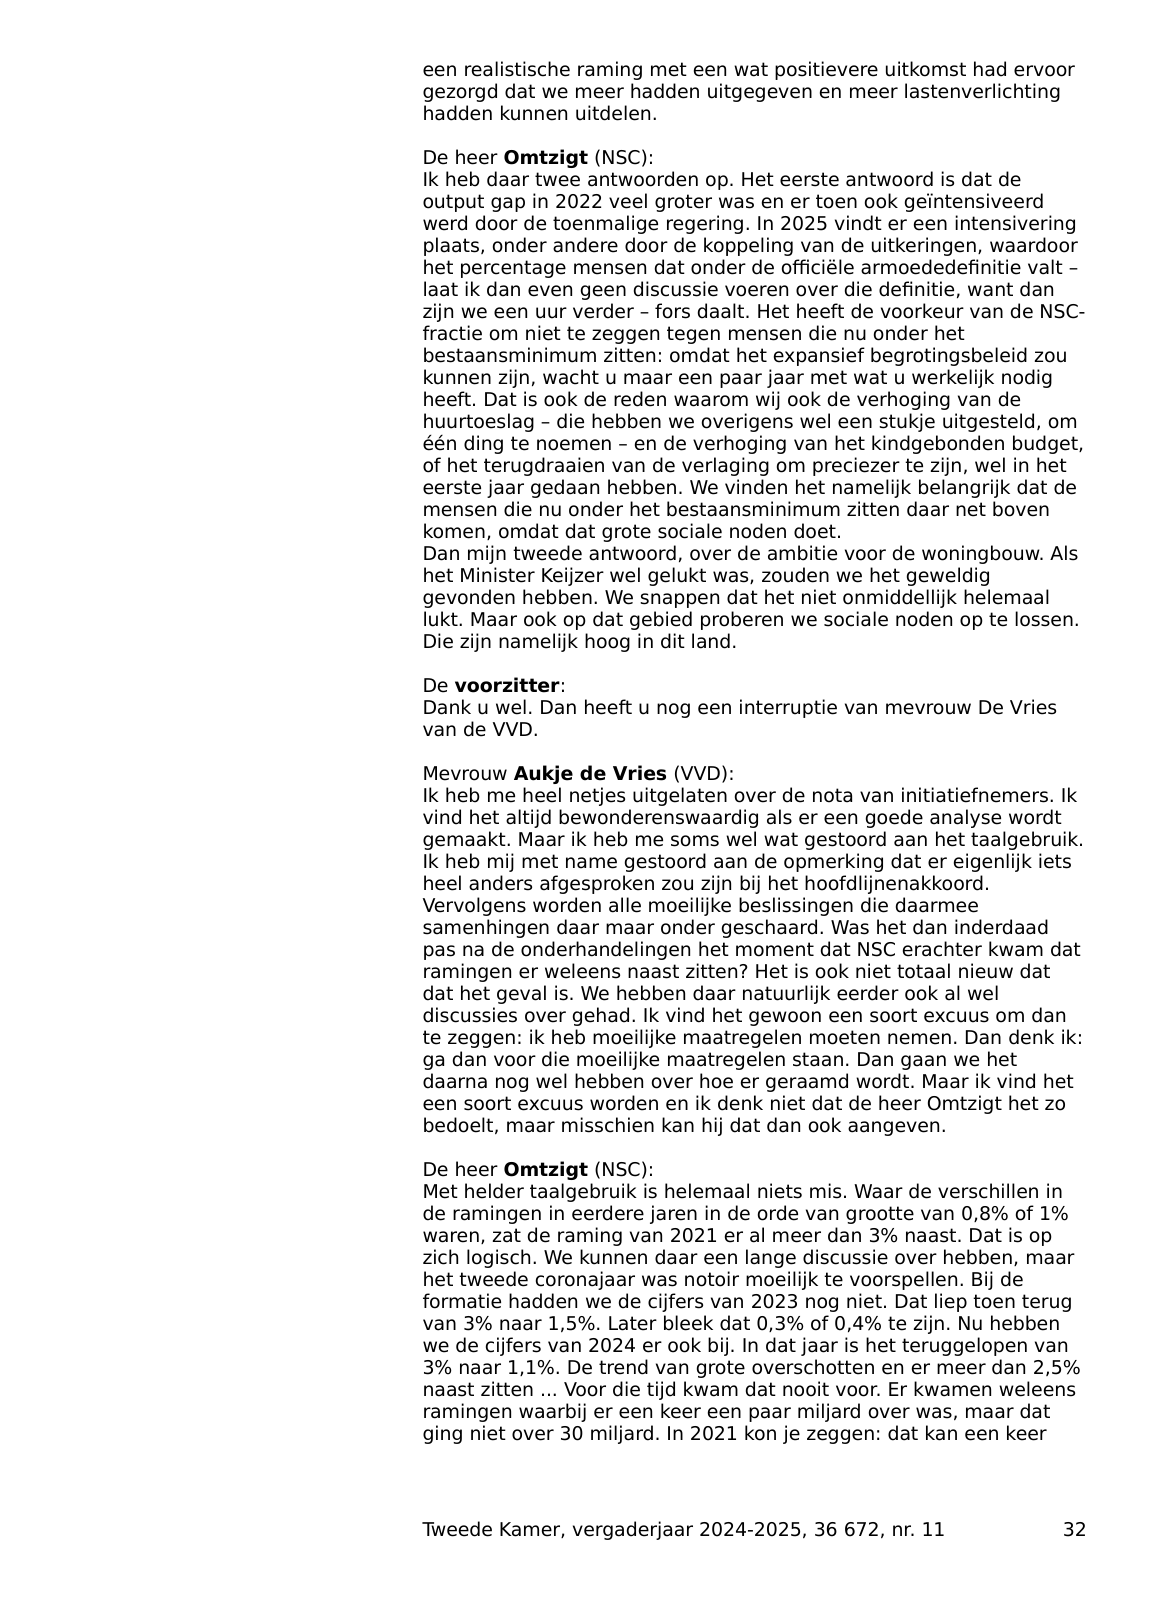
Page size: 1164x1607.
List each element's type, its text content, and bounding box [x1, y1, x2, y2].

text De voorzitter: [422, 675, 1087, 697]
text De heer Omtzigt (NSC): [422, 147, 1087, 169]
text Met helder taalgebruik is helemaal niets mis. Waar de verschillen in de ramingen in eerdere jaren in de orde van grootte van 0,8% of 1% waren, zat de raming van 2021 er al meer dan 3% naast. Dat is op zich logisch. We kunnen daar een lange discussie over hebben, maar het tweede coronajaar was notoir moeilijk te voorspellen. Bij de formatie hadden we de cijfers van 2023 nog niet. Dat liep toen terug van 3% naar 1,5%. Later bleek dat 0,3% of 0,4% te zijn. Nu hebben we de cijfers van 2024 er ook bij. In dat jaar is het teruggelopen van 3% naar 1,1%. De trend van grote overschotten en er meer dan 2,5% naast zitten ... Voor die tijd kwam dat nooit voor. Er kwamen weleens ramingen waarbij er een keer een paar miljard over was, maar dat ging niet over 30 miljard. In 2021 kon je zeggen: dat kan een keer [422, 1181, 1087, 1444]
text Dank u wel. Dan heeft u nog een interruptie van mevrouw De Vries van de VVD. [422, 697, 1087, 741]
text Ik heb daar twee antwoorden op. Het eerste antwoord is dat de output gap in 2022 veel groter was en er toen ook geïntensiveerd werd door de toenmalige regering. In 2025 vindt er een intensivering plaats, onder andere door de koppeling van de uitkeringen, waardoor het percentage mensen dat onder de officiële armoededefinitie valt – laat ik dan even geen discussie voeren over die definitie, want dan zijn we een uur verder – fors daalt. Het heeft de voorkeur van de NSC-fractie om niet te zeggen tegen mensen die nu onder het bestaansminimum zitten: omdat het expansief begrotingsbeleid zou kunnen zijn, wacht u maar een paar jaar met wat u werkelijk nodig heeft. Dat is ook de reden waarom wij ook de verhoging van de huurtoeslag – die hebben we overigens wel een stukje uitgesteld, om één ding te noemen – en de verhoging van het kindgebonden budget, of het terugdraaien van de verlaging om preciezer te zijn, wel in het eerste jaar gedaan hebben. We vinden het namelijk belangrijk dat de mensen die nu onder het bestaansminimum zitten daar net boven komen, omdat dat grote sociale noden doet. [422, 169, 1087, 543]
text Mevrouw Aukje de Vries (VVD): [422, 763, 1087, 785]
text een realistische raming met een wat positievere uitkomst had ervoor gezorgd dat we meer hadden uitgegeven en meer lastenverlichting hadden kunnen uitdelen. [422, 59, 1087, 125]
text De heer Omtzigt (NSC): [422, 1159, 1087, 1181]
text Ik heb me heel netjes uitgelaten over de nota van initiatiefnemers. Ik vind het altijd bewonderenswaardig als er een goede analyse wordt gemaakt. Maar ik heb me soms wel wat gestoord aan het taalgebruik. Ik heb mij met name gestoord aan de opmerking dat er eigenlijk iets heel anders afgesproken zou zijn bij het hoofdlijnenakkoord. Vervolgens worden alle moeilijke beslissingen die daarmee samenhingen daar maar onder geschaard. Was het dan inderdaad pas na de onderhandelingen het moment dat NSC erachter kwam dat ramingen er weleens naast zitten? Het is ook niet totaal nieuw dat dat het geval is. We hebben daar natuurlijk eerder ook al wel discussies over gehad. Ik vind het gewoon een soort excuus om dan te zeggen: ik heb moeilijke maatregelen moeten nemen. Dan denk ik: ga dan voor die moeilijke maatregelen staan. Dan gaan we het daarna nog wel hebben over hoe er geraamd wordt. Maar ik vind het een soort excuus worden en ik denk niet dat de heer Omtzigt het zo bedoelt, maar misschien kan hij dat dan ook aangeven. [422, 785, 1087, 1137]
text Dan mijn tweede antwoord, over de ambitie voor de woningbouw. Als het Minister Keijzer wel gelukt was, zouden we het geweldig gevonden hebben. We snappen dat het niet onmiddellijk helemaal lukt. Maar ook op dat gebied proberen we sociale noden op te lossen. Die zijn namelijk hoog in dit land. [422, 543, 1087, 653]
